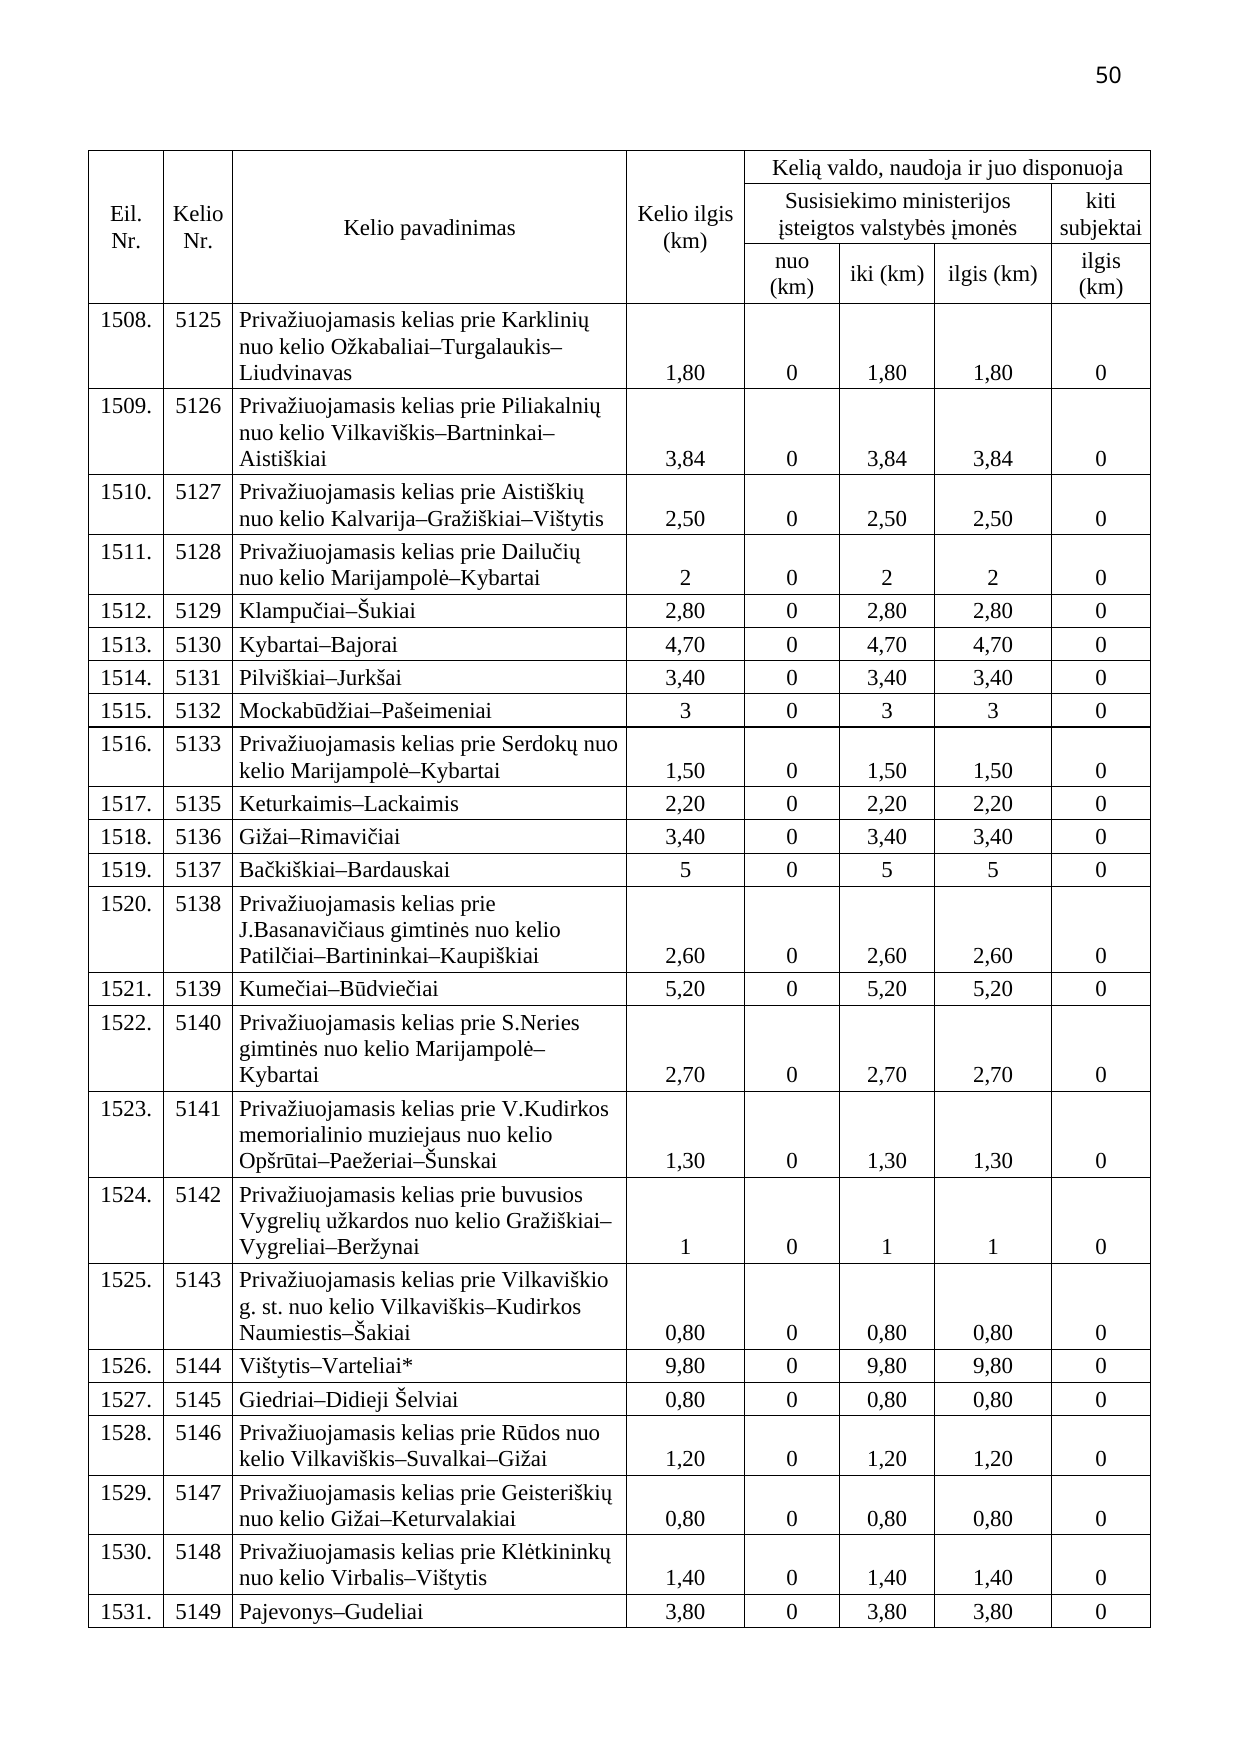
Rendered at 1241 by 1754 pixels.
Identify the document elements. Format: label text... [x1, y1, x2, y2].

table_cell 0 [745, 389, 839, 474]
table_cell 0 [745, 694, 839, 726]
table_cell 2,20 [840, 787, 934, 819]
table_cell 2 [627, 535, 744, 593]
table_cell 3,80 [840, 1595, 934, 1627]
table_cell 5143 [164, 1264, 232, 1348]
table_cell 0,80 [840, 1476, 934, 1534]
table_cell 0 [745, 820, 839, 852]
table_cell 0,80 [627, 1476, 744, 1534]
table_cell 2,60 [935, 887, 1051, 972]
table_cell 1516. [89, 728, 163, 786]
table_cell 1523. [89, 1092, 163, 1177]
table_cell 2,50 [840, 475, 934, 534]
table_cell 5137 [164, 854, 232, 886]
table_cell 3,40 [627, 820, 744, 852]
table_cell 0 [1052, 820, 1150, 852]
table_cell 0 [745, 661, 839, 693]
table_cell 0,80 [935, 1383, 1051, 1415]
table_cell 0 [745, 728, 839, 786]
table_cell 0,80 [840, 1383, 934, 1415]
table_cell 0 [745, 1092, 839, 1177]
table_cell 0 [1052, 973, 1150, 1005]
table_cell 5142 [164, 1178, 232, 1263]
table_cell 0,80 [935, 1264, 1051, 1348]
table_cell iki (km) [840, 244, 934, 302]
table_cell 1509. [89, 389, 163, 474]
table_cell 2,70 [627, 1006, 744, 1091]
table_cell 2,80 [840, 595, 934, 627]
table_cell 1 [935, 1178, 1051, 1263]
table_cell 0 [1052, 694, 1150, 726]
table_cell 1524. [89, 1178, 163, 1263]
table_cell Klampučiai–Šukiai [233, 595, 626, 627]
table_cell 0 [1052, 1383, 1150, 1415]
table_cell 1511. [89, 535, 163, 593]
table_cell 1522. [89, 1006, 163, 1091]
table_cell 3,40 [627, 661, 744, 693]
table_cell 4,70 [935, 628, 1051, 660]
table_cell Gižai–Rimavičiai [233, 820, 626, 852]
table_cell Privažiuojamasis kelias prie Geisteriškių nuo kelio Gižai–Keturvalakiai [233, 1476, 626, 1534]
table_cell 5135 [164, 787, 232, 819]
table_cell Privažiuojamasis kelias prie S.Neries gimtinės nuo kelio Marijampolė–Kybartai [233, 1006, 626, 1091]
table_cell Keturkaimis–Lackaimis [233, 787, 626, 819]
table_cell 3 [627, 694, 744, 726]
table_cell nuo (km) [745, 244, 839, 302]
table_cell 0 [1052, 1416, 1150, 1474]
table_cell 1525. [89, 1264, 163, 1348]
table_cell 5 [840, 854, 934, 886]
table_cell 1,80 [840, 304, 934, 388]
table_cell 1,80 [627, 304, 744, 388]
table_cell 0 [1052, 1350, 1150, 1382]
table_cell 1513. [89, 628, 163, 660]
table_cell 5125 [164, 304, 232, 388]
table_cell ilgis (km) [935, 244, 1051, 302]
table_cell 1 [627, 1178, 744, 1263]
table_cell 0 [745, 973, 839, 1005]
table_cell Pilviškiai–Jurkšai [233, 661, 626, 693]
table_cell 5 [627, 854, 744, 886]
table_cell 0 [1052, 887, 1150, 972]
table_cell Vištytis–Varteliai* [233, 1350, 626, 1382]
table_cell 0 [1052, 1178, 1150, 1263]
table_cell 5,20 [935, 973, 1051, 1005]
table_cell 1508. [89, 304, 163, 388]
table_cell Pajevonys–Gudeliai [233, 1595, 626, 1627]
table_cell 5138 [164, 887, 232, 972]
table_cell 5139 [164, 973, 232, 1005]
table_cell 1,50 [840, 728, 934, 786]
table_cell 5131 [164, 661, 232, 693]
table_cell 3,84 [935, 389, 1051, 474]
table_cell 2 [935, 535, 1051, 593]
table_cell 1,50 [935, 728, 1051, 786]
table_cell 0 [1052, 854, 1150, 886]
table_cell 2 [840, 535, 934, 593]
table_cell 5,20 [627, 973, 744, 1005]
table_cell Privažiuojamasis kelias prie Karklinių nuo kelio Ožkabaliai–Turgalaukis–Liudvinavas [233, 304, 626, 388]
table_cell 3,80 [935, 1595, 1051, 1627]
table_cell 1530. [89, 1535, 163, 1594]
table_cell 0 [745, 1383, 839, 1415]
table_cell 2,60 [627, 887, 744, 972]
table_cell 3,84 [627, 389, 744, 474]
table_cell 3,40 [935, 820, 1051, 852]
table_cell 0 [1052, 389, 1150, 474]
table_cell 1517. [89, 787, 163, 819]
table_cell 1 [840, 1178, 934, 1263]
table_cell 1510. [89, 475, 163, 534]
table_cell 0 [1052, 1595, 1150, 1627]
table_cell 2,50 [935, 475, 1051, 534]
table_cell 2,80 [627, 595, 744, 627]
table_cell Privažiuojamasis kelias prie J.Basanavičiaus gimtinės nuo kelio Patilčiai–Bartininkai–Kaupiškiai [233, 887, 626, 972]
table_cell 1528. [89, 1416, 163, 1474]
table_cell Mockabūdžiai–Pašeimeniai [233, 694, 626, 726]
table_cell 0 [745, 854, 839, 886]
table_header Kelio pavadinimas [233, 151, 626, 302]
table_cell 5136 [164, 820, 232, 852]
table_cell 0 [745, 304, 839, 388]
table_cell 0,80 [627, 1264, 744, 1348]
table_header Eil. Nr. [89, 151, 163, 302]
table_cell 0 [745, 475, 839, 534]
table_cell 3,40 [840, 820, 934, 852]
table_cell 0 [745, 1350, 839, 1382]
table_cell 0 [745, 787, 839, 819]
table_cell 1,40 [627, 1535, 744, 1594]
table_cell 1,20 [935, 1416, 1051, 1474]
table_cell 5141 [164, 1092, 232, 1177]
table_cell 5145 [164, 1383, 232, 1415]
table_cell 9,80 [840, 1350, 934, 1382]
table_cell Bačkiškiai–Bardauskai [233, 854, 626, 886]
table_cell Privažiuojamasis kelias prie buvusios Vygrelių užkardos nuo kelio Gražiškiai–Vygreliai–Beržynai [233, 1178, 626, 1263]
table_cell 1519. [89, 854, 163, 886]
table_cell 1514. [89, 661, 163, 693]
table_cell 1527. [89, 1383, 163, 1415]
table_cell ilgis (km) [1052, 244, 1150, 302]
table_cell 1,40 [935, 1535, 1051, 1594]
table_cell Privažiuojamasis kelias prie Rūdos nuo kelio Vilkaviškis–Suvalkai–Gižai [233, 1416, 626, 1474]
table_cell 3,80 [627, 1595, 744, 1627]
table_cell Kybartai–Bajorai [233, 628, 626, 660]
table_cell 1,40 [840, 1535, 934, 1594]
table_cell 1512. [89, 595, 163, 627]
table_cell 1521. [89, 973, 163, 1005]
table_cell 1515. [89, 694, 163, 726]
table_cell 5127 [164, 475, 232, 534]
table_cell 3,40 [840, 661, 934, 693]
table_cell 0 [1052, 595, 1150, 627]
table_cell 5132 [164, 694, 232, 726]
table_cell 0,80 [935, 1476, 1051, 1534]
table_cell Privažiuojamasis kelias prie Aistiškių nuo kelio Kalvarija–Gražiškiai–Vištytis [233, 475, 626, 534]
table_cell 5147 [164, 1476, 232, 1534]
table_cell 0 [745, 1178, 839, 1263]
table_cell 5126 [164, 389, 232, 474]
table_cell 1520. [89, 887, 163, 972]
table_cell Privažiuojamasis kelias prie Serdokų nuo kelio Marijampolė–Kybartai [233, 728, 626, 786]
table_cell 0 [1052, 1006, 1150, 1091]
table_cell 2,70 [840, 1006, 934, 1091]
table_cell 5130 [164, 628, 232, 660]
table_cell 9,80 [935, 1350, 1051, 1382]
table_cell 0 [1052, 1264, 1150, 1348]
table_cell Privažiuojamasis kelias prie V.Kudirkos memorialinio muziejaus nuo kelio Opšrūtai–Paežeriai–Šunskai [233, 1092, 626, 1177]
table_cell 1,50 [627, 728, 744, 786]
table_cell 0 [1052, 304, 1150, 388]
table_header Kelią valdo, naudoja ir juo disponuoja [745, 151, 1150, 183]
table_cell 4,70 [627, 628, 744, 660]
table_cell 0 [1052, 1092, 1150, 1177]
table_cell 0 [745, 628, 839, 660]
table_cell 2,60 [840, 887, 934, 972]
table_cell 1,80 [935, 304, 1051, 388]
table_cell 0 [1052, 1535, 1150, 1594]
table_cell 1518. [89, 820, 163, 852]
table_cell 2,80 [935, 595, 1051, 627]
table_cell 4,70 [840, 628, 934, 660]
table_cell 2,20 [935, 787, 1051, 819]
table_cell 0 [745, 1595, 839, 1627]
table_cell 5 [935, 854, 1051, 886]
table_cell 1,30 [627, 1092, 744, 1177]
table_cell Kumečiai–Būdviečiai [233, 973, 626, 1005]
table_cell 2,50 [627, 475, 744, 534]
table_header Kelio ilgis (km) [627, 151, 744, 302]
table_cell 3 [840, 694, 934, 726]
table_cell Privažiuojamasis kelias prie Klėtkininkų nuo kelio Virbalis–Vištytis [233, 1535, 626, 1594]
table_cell 0 [1052, 728, 1150, 786]
table_cell Giedriai–Didieji Šelviai [233, 1383, 626, 1415]
table_cell 5128 [164, 535, 232, 593]
table_cell 5148 [164, 1535, 232, 1594]
table_cell 5129 [164, 595, 232, 627]
table_cell 1531. [89, 1595, 163, 1627]
table_cell 2,70 [935, 1006, 1051, 1091]
table_header Kelio Nr. [164, 151, 232, 302]
table_cell 2,20 [627, 787, 744, 819]
table_cell 1526. [89, 1350, 163, 1382]
table_cell 5140 [164, 1006, 232, 1091]
table_cell 0 [745, 1006, 839, 1091]
table_cell 3,40 [935, 661, 1051, 693]
table_cell 0 [1052, 1476, 1150, 1534]
table_cell 1,20 [840, 1416, 934, 1474]
table_cell Privažiuojamasis kelias prie Piliakalnių nuo kelio Vilkaviškis–Bartninkai–Aistiškiai [233, 389, 626, 474]
table_cell 3 [935, 694, 1051, 726]
table_cell 9,80 [627, 1350, 744, 1382]
table_cell 0 [745, 595, 839, 627]
table_cell 0 [745, 535, 839, 593]
table_cell 1,30 [840, 1092, 934, 1177]
table_cell Privažiuojamasis kelias prie Vilkaviškio g. st. nuo kelio Vilkaviškis–Kudirkos Naumiestis–Šakiai [233, 1264, 626, 1348]
table_cell 0 [745, 1416, 839, 1474]
table_cell 5133 [164, 728, 232, 786]
table_cell 0 [745, 1264, 839, 1348]
table_cell Susisiekimo ministerijos įsteigtos valstybės įmonės [745, 184, 1051, 243]
table_cell kiti subjektai [1052, 184, 1150, 243]
table_cell 0 [745, 1535, 839, 1594]
table_cell 0,80 [840, 1264, 934, 1348]
table_cell 5144 [164, 1350, 232, 1382]
table_cell 0 [1052, 787, 1150, 819]
table_cell 3,84 [840, 389, 934, 474]
table_cell 5,20 [840, 973, 934, 1005]
table_cell 0 [1052, 628, 1150, 660]
table_cell 1529. [89, 1476, 163, 1534]
table_cell 5149 [164, 1595, 232, 1627]
table_cell 1,20 [627, 1416, 744, 1474]
table_cell 5146 [164, 1416, 232, 1474]
table_cell 0 [745, 887, 839, 972]
table_cell 0 [1052, 475, 1150, 534]
table_cell 0 [1052, 661, 1150, 693]
table_cell Privažiuojamasis kelias prie Dailučių nuo kelio Marijampolė–Kybartai [233, 535, 626, 593]
table_cell 0 [1052, 535, 1150, 593]
table_cell 0,80 [627, 1383, 744, 1415]
table_cell 1,30 [935, 1092, 1051, 1177]
table_cell 0 [745, 1476, 839, 1534]
